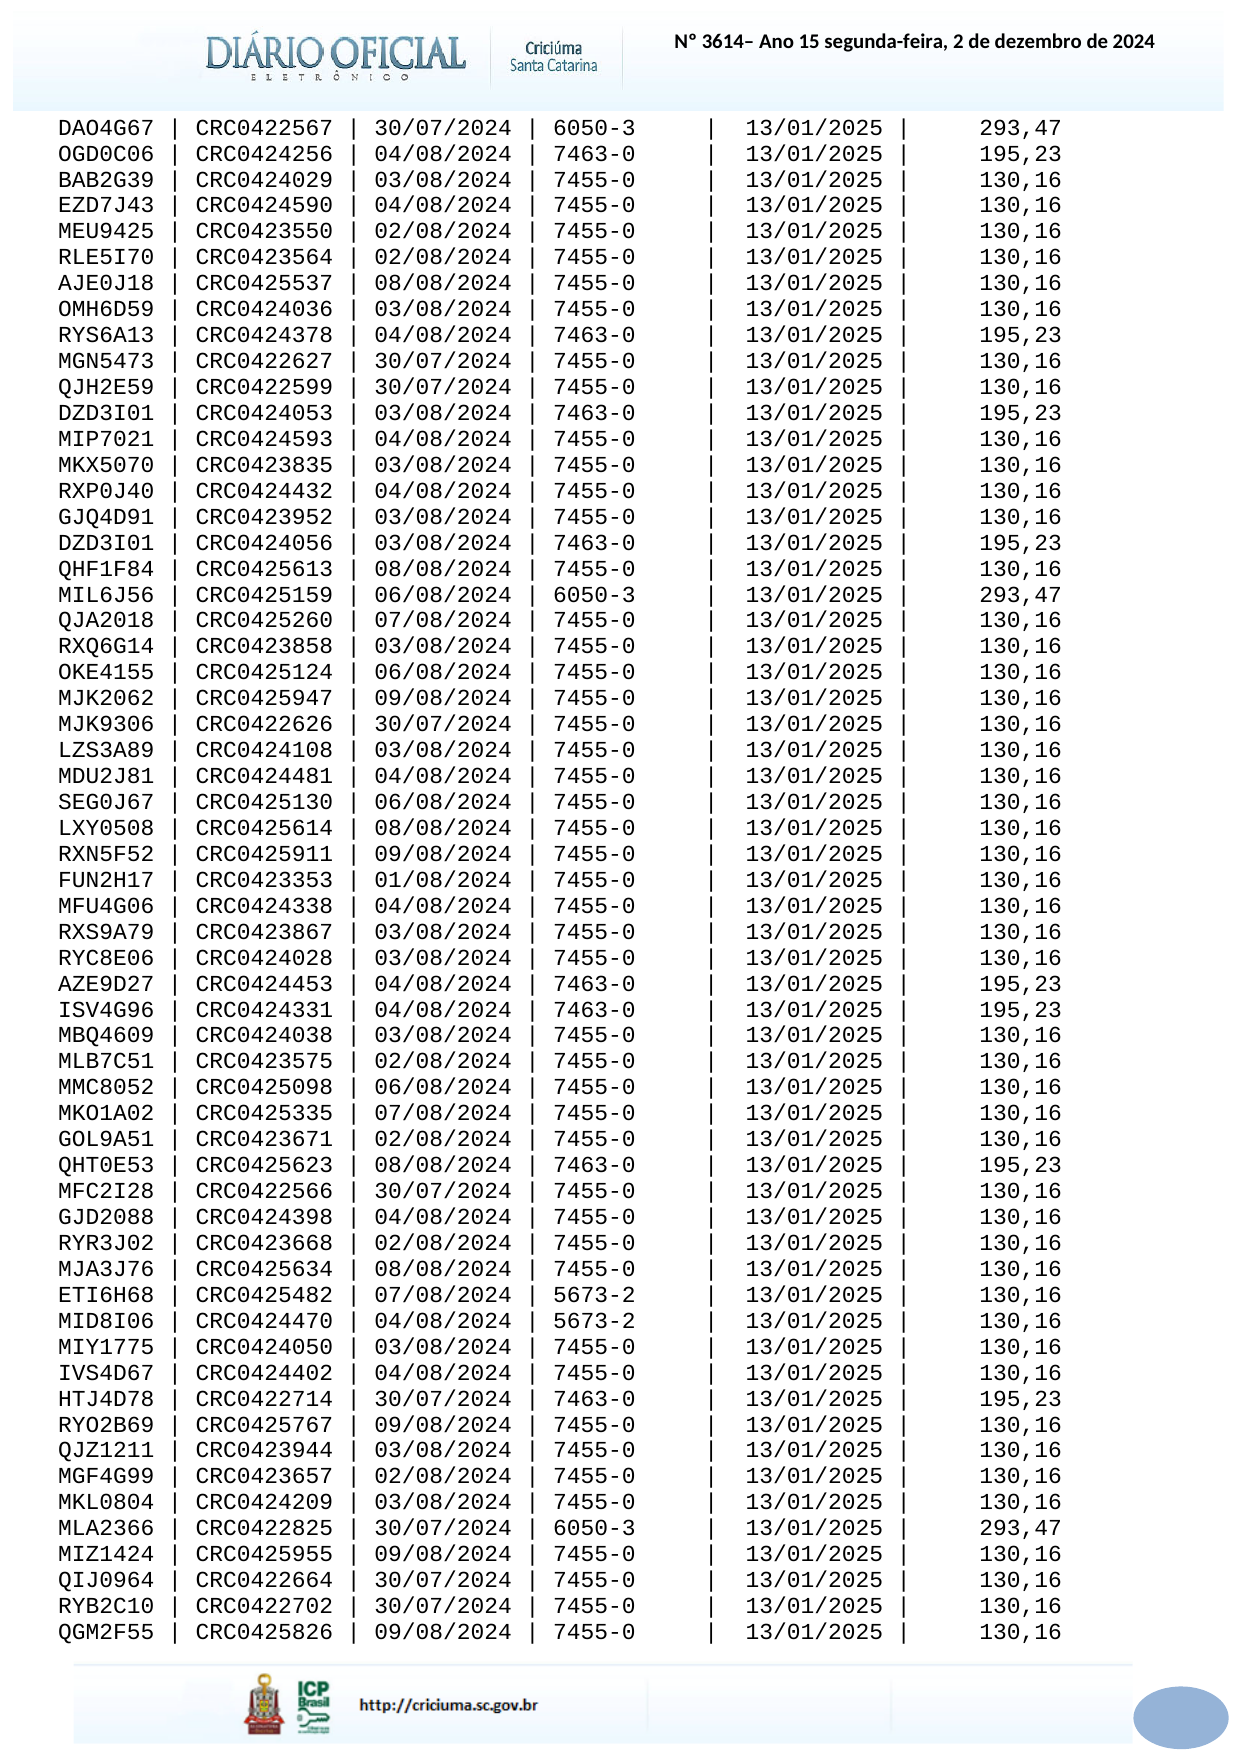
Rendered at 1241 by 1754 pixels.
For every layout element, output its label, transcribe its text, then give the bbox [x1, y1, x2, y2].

text MJK2062 | CRC0425947 | 09/08/2024 | 7455-0 | 13/01/2025 | 130,16 [44, 687, 1181, 713]
text RXQ6G14 | CRC0423858 | 03/08/2024 | 7455-0 | 13/01/2025 | 130,16 [44, 635, 1181, 661]
text QJA2018 | CRC0425260 | 07/08/2024 | 7455-0 | 13/01/2025 | 130,16 [44, 609, 1181, 635]
text RYS6A13 | CRC0424378 | 04/08/2024 | 7463-0 | 13/01/2025 | 195,23 [44, 323, 1181, 349]
text MMC8052 | CRC0425098 | 06/08/2024 | 7455-0 | 13/01/2025 | 130,16 [44, 1076, 1181, 1102]
text OMH6D59 | CRC0424036 | 03/08/2024 | 7455-0 | 13/01/2025 | 130,16 [44, 298, 1181, 323]
text AJE0J18 | CRC0425537 | 08/08/2024 | 7455-0 | 13/01/2025 | 130,16 [44, 272, 1181, 298]
text MIY1775 | CRC0424050 | 03/08/2024 | 7455-0 | 13/01/2025 | 130,16 [44, 1335, 1181, 1361]
text QHF1F84 | CRC0425613 | 08/08/2024 | 7455-0 | 13/01/2025 | 130,16 [44, 557, 1181, 583]
text MEU9425 | CRC0423550 | 02/08/2024 | 7455-0 | 13/01/2025 | 130,16 [44, 220, 1181, 246]
text MIL6J56 | CRC0425159 | 06/08/2024 | 6050-3 | 13/01/2025 | 293,47 [44, 583, 1181, 609]
text DZD3I01 | CRC0424056 | 03/08/2024 | 7463-0 | 13/01/2025 | 195,23 [44, 531, 1181, 557]
text QJZ1211 | CRC0423944 | 03/08/2024 | 7455-0 | 13/01/2025 | 130,16 [44, 1439, 1181, 1465]
text OGD0C06 | CRC0424256 | 04/08/2024 | 7463-0 | 13/01/2025 | 195,23 [44, 142, 1181, 168]
text MFC2I28 | CRC0422566 | 30/07/2024 | 7455-0 | 13/01/2025 | 130,16 [44, 1179, 1181, 1205]
text MLA2366 | CRC0422825 | 30/07/2024 | 6050-3 | 13/01/2025 | 293,47 [44, 1517, 1181, 1543]
text MKX5070 | CRC0423835 | 03/08/2024 | 7455-0 | 13/01/2025 | 130,16 [44, 453, 1181, 479]
text MGN5473 | CRC0422627 | 30/07/2024 | 7455-0 | 13/01/2025 | 130,16 [44, 349, 1181, 375]
text MKL0804 | CRC0424209 | 03/08/2024 | 7455-0 | 13/01/2025 | 130,16 [44, 1491, 1181, 1517]
text DZD3I01 | CRC0424053 | 03/08/2024 | 7463-0 | 13/01/2025 | 195,23 [44, 401, 1181, 427]
text MJA3J76 | CRC0425634 | 08/08/2024 | 7455-0 | 13/01/2025 | 130,16 [44, 1257, 1181, 1283]
text MLB7C51 | CRC0423575 | 02/08/2024 | 7455-0 | 13/01/2025 | 130,16 [44, 1050, 1181, 1076]
text MKO1A02 | CRC0425335 | 07/08/2024 | 7455-0 | 13/01/2025 | 130,16 [44, 1102, 1181, 1128]
text HTJ4D78 | CRC0422714 | 30/07/2024 | 7463-0 | 13/01/2025 | 195,23 [44, 1387, 1181, 1413]
text OKE4155 | CRC0425124 | 06/08/2024 | 7455-0 | 13/01/2025 | 130,16 [44, 661, 1181, 687]
text QGM2F55 | CRC0425826 | 09/08/2024 | 7455-0 | 13/01/2025 | 130,16 [44, 1620, 1181, 1646]
text RYO2B69 | CRC0425767 | 09/08/2024 | 7455-0 | 13/01/2025 | 130,16 [44, 1413, 1181, 1439]
text LXY0508 | CRC0425614 | 08/08/2024 | 7455-0 | 13/01/2025 | 130,16 [44, 816, 1181, 842]
text ISV4G96 | CRC0424331 | 04/08/2024 | 7463-0 | 13/01/2025 | 195,23 [44, 998, 1181, 1024]
text MID8I06 | CRC0424470 | 04/08/2024 | 5673-2 | 13/01/2025 | 130,16 [44, 1309, 1181, 1335]
text RXP0J40 | CRC0424432 | 04/08/2024 | 7455-0 | 13/01/2025 | 130,16 [44, 479, 1181, 505]
text BAB2G39 | CRC0424029 | 03/08/2024 | 7455-0 | 13/01/2025 | 130,16 [44, 168, 1181, 194]
text DAO4G67 | CRC0422567 | 30/07/2024 | 6050-3 | 13/01/2025 | 293,47 [44, 116, 1181, 142]
text RXS9A79 | CRC0423867 | 03/08/2024 | 7455-0 | 13/01/2025 | 130,16 [44, 920, 1181, 946]
text GJD2088 | CRC0424398 | 04/08/2024 | 7455-0 | 13/01/2025 | 130,16 [44, 1205, 1181, 1231]
text GJQ4D91 | CRC0423952 | 03/08/2024 | 7455-0 | 13/01/2025 | 130,16 [44, 505, 1181, 531]
text IVS4D67 | CRC0424402 | 04/08/2024 | 7455-0 | 13/01/2025 | 130,16 [44, 1361, 1181, 1387]
text EZD7J43 | CRC0424590 | 04/08/2024 | 7455-0 | 13/01/2025 | 130,16 [44, 194, 1181, 220]
text RYB2C10 | CRC0422702 | 30/07/2024 | 7455-0 | 13/01/2025 | 130,16 [44, 1594, 1181, 1620]
text LZS3A89 | CRC0424108 | 03/08/2024 | 7455-0 | 13/01/2025 | 130,16 [44, 738, 1181, 764]
text GOL9A51 | CRC0423671 | 02/08/2024 | 7455-0 | 13/01/2025 | 130,16 [44, 1128, 1181, 1153]
text RLE5I70 | CRC0423564 | 02/08/2024 | 7455-0 | 13/01/2025 | 130,16 [44, 246, 1181, 272]
text RYR3J02 | CRC0423668 | 02/08/2024 | 7455-0 | 13/01/2025 | 130,16 [44, 1231, 1181, 1257]
text RXN5F52 | CRC0425911 | 09/08/2024 | 7455-0 | 13/01/2025 | 130,16 [44, 842, 1181, 868]
text QHT0E53 | CRC0425623 | 08/08/2024 | 7463-0 | 13/01/2025 | 195,23 [44, 1153, 1181, 1179]
text SEG0J67 | CRC0425130 | 06/08/2024 | 7455-0 | 13/01/2025 | 130,16 [44, 790, 1181, 816]
text MIP7021 | CRC0424593 | 04/08/2024 | 7455-0 | 13/01/2025 | 130,16 [44, 427, 1181, 453]
text MFU4G06 | CRC0424338 | 04/08/2024 | 7455-0 | 13/01/2025 | 130,16 [44, 894, 1181, 920]
text RYC8E06 | CRC0424028 | 03/08/2024 | 7455-0 | 13/01/2025 | 130,16 [44, 946, 1181, 972]
text MGF4G99 | CRC0423657 | 02/08/2024 | 7455-0 | 13/01/2025 | 130,16 [44, 1465, 1181, 1491]
text QJH2E59 | CRC0422599 | 30/07/2024 | 7455-0 | 13/01/2025 | 130,16 [44, 375, 1181, 401]
text MBQ4609 | CRC0424038 | 03/08/2024 | 7455-0 | 13/01/2025 | 130,16 [44, 1024, 1181, 1050]
text ETI6H68 | CRC0425482 | 07/08/2024 | 5673-2 | 13/01/2025 | 130,16 [44, 1283, 1181, 1309]
text MIZ1424 | CRC0425955 | 09/08/2024 | 7455-0 | 13/01/2025 | 130,16 [44, 1543, 1181, 1568]
text MJK9306 | CRC0422626 | 30/07/2024 | 7455-0 | 13/01/2025 | 130,16 [44, 713, 1181, 738]
text FUN2H17 | CRC0423353 | 01/08/2024 | 7455-0 | 13/01/2025 | 130,16 [44, 868, 1181, 894]
text QIJ0964 | CRC0422664 | 30/07/2024 | 7455-0 | 13/01/2025 | 130,16 [44, 1568, 1181, 1594]
text MDU2J81 | CRC0424481 | 04/08/2024 | 7455-0 | 13/01/2025 | 130,16 [44, 764, 1181, 790]
text AZE9D27 | CRC0424453 | 04/08/2024 | 7463-0 | 13/01/2025 | 195,23 [44, 972, 1181, 998]
